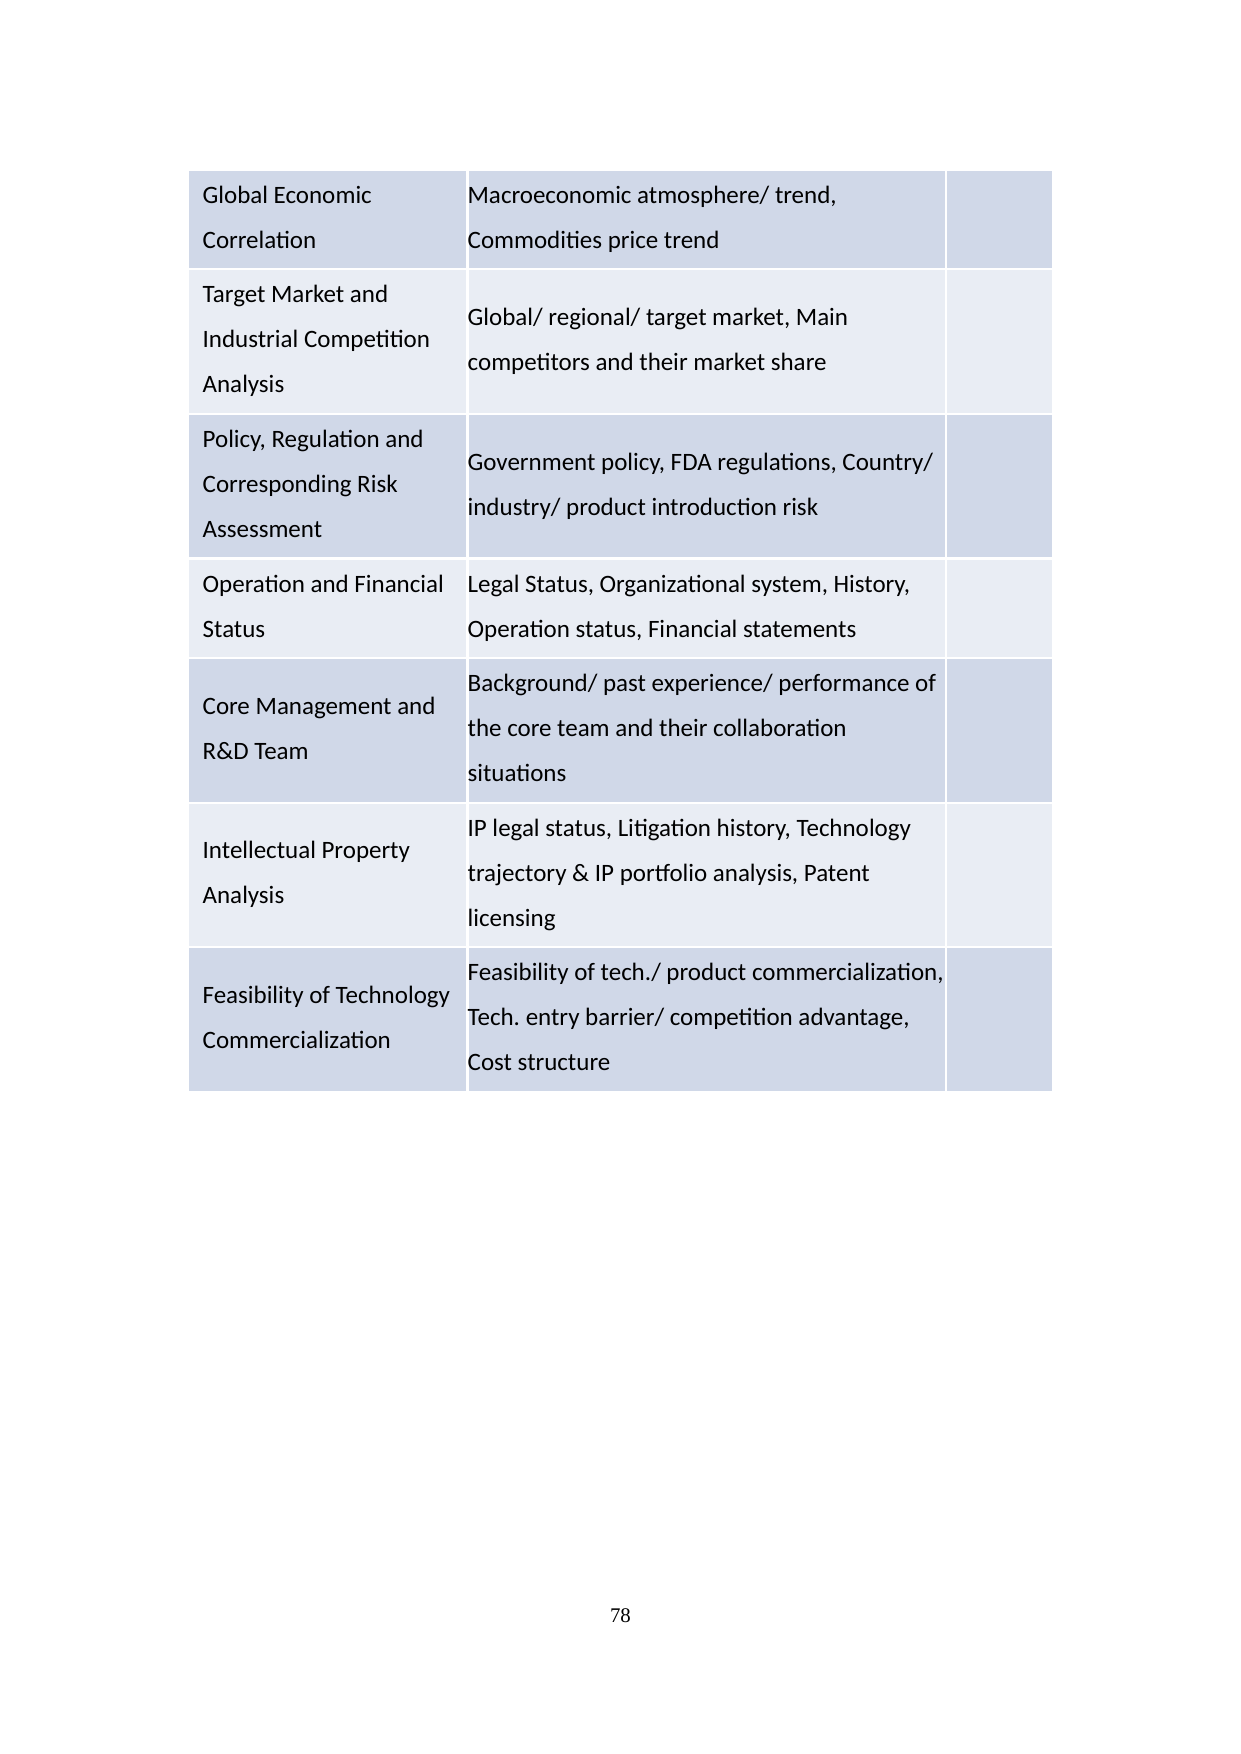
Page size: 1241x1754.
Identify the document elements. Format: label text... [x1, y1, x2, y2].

table_cell Government policy, FDA regulations, Country/ industry/ product introduction risk [469, 415, 945, 557]
table_cell [947, 171, 1052, 268]
table_cell Policy, Regulation and Corresponding Risk Assessment [189, 415, 466, 557]
table_cell Intellectual Property Analysis [189, 804, 466, 946]
table_cell [947, 560, 1052, 657]
table_cell [947, 804, 1052, 946]
table_cell [947, 415, 1052, 557]
table_cell Target Market and Industrial Competition Analysis [189, 270, 466, 413]
table_cell Legal Status, Organizational system, History, Operation status, Financial statements [469, 560, 945, 657]
table_cell Background/ past experience/ performance of the core team and their collaboration situations [469, 659, 945, 802]
table_cell Feasibility of tech./ product commercialization, Tech. entry barrier/ competition advantage, Cost structure [469, 948, 945, 1091]
table_cell Macroeconomic atmosphere/ trend, Commodities price trend [469, 171, 945, 268]
table_cell [947, 659, 1052, 802]
table_cell Feasibility of Technology Commercialization [189, 948, 466, 1091]
table_cell Global/ regional/ target market, Main competitors and their market share [469, 270, 945, 413]
table_cell Core Management and R&D Team [189, 659, 466, 802]
table_cell [947, 948, 1052, 1091]
table_cell IP legal status, Litigation history, Technology trajectory & IP portfolio analysis, Patent licensing [469, 804, 945, 946]
table_cell Global Economic Correlation [189, 171, 466, 268]
table_cell Operation and Financial Status [189, 560, 466, 657]
table_cell [947, 270, 1052, 413]
